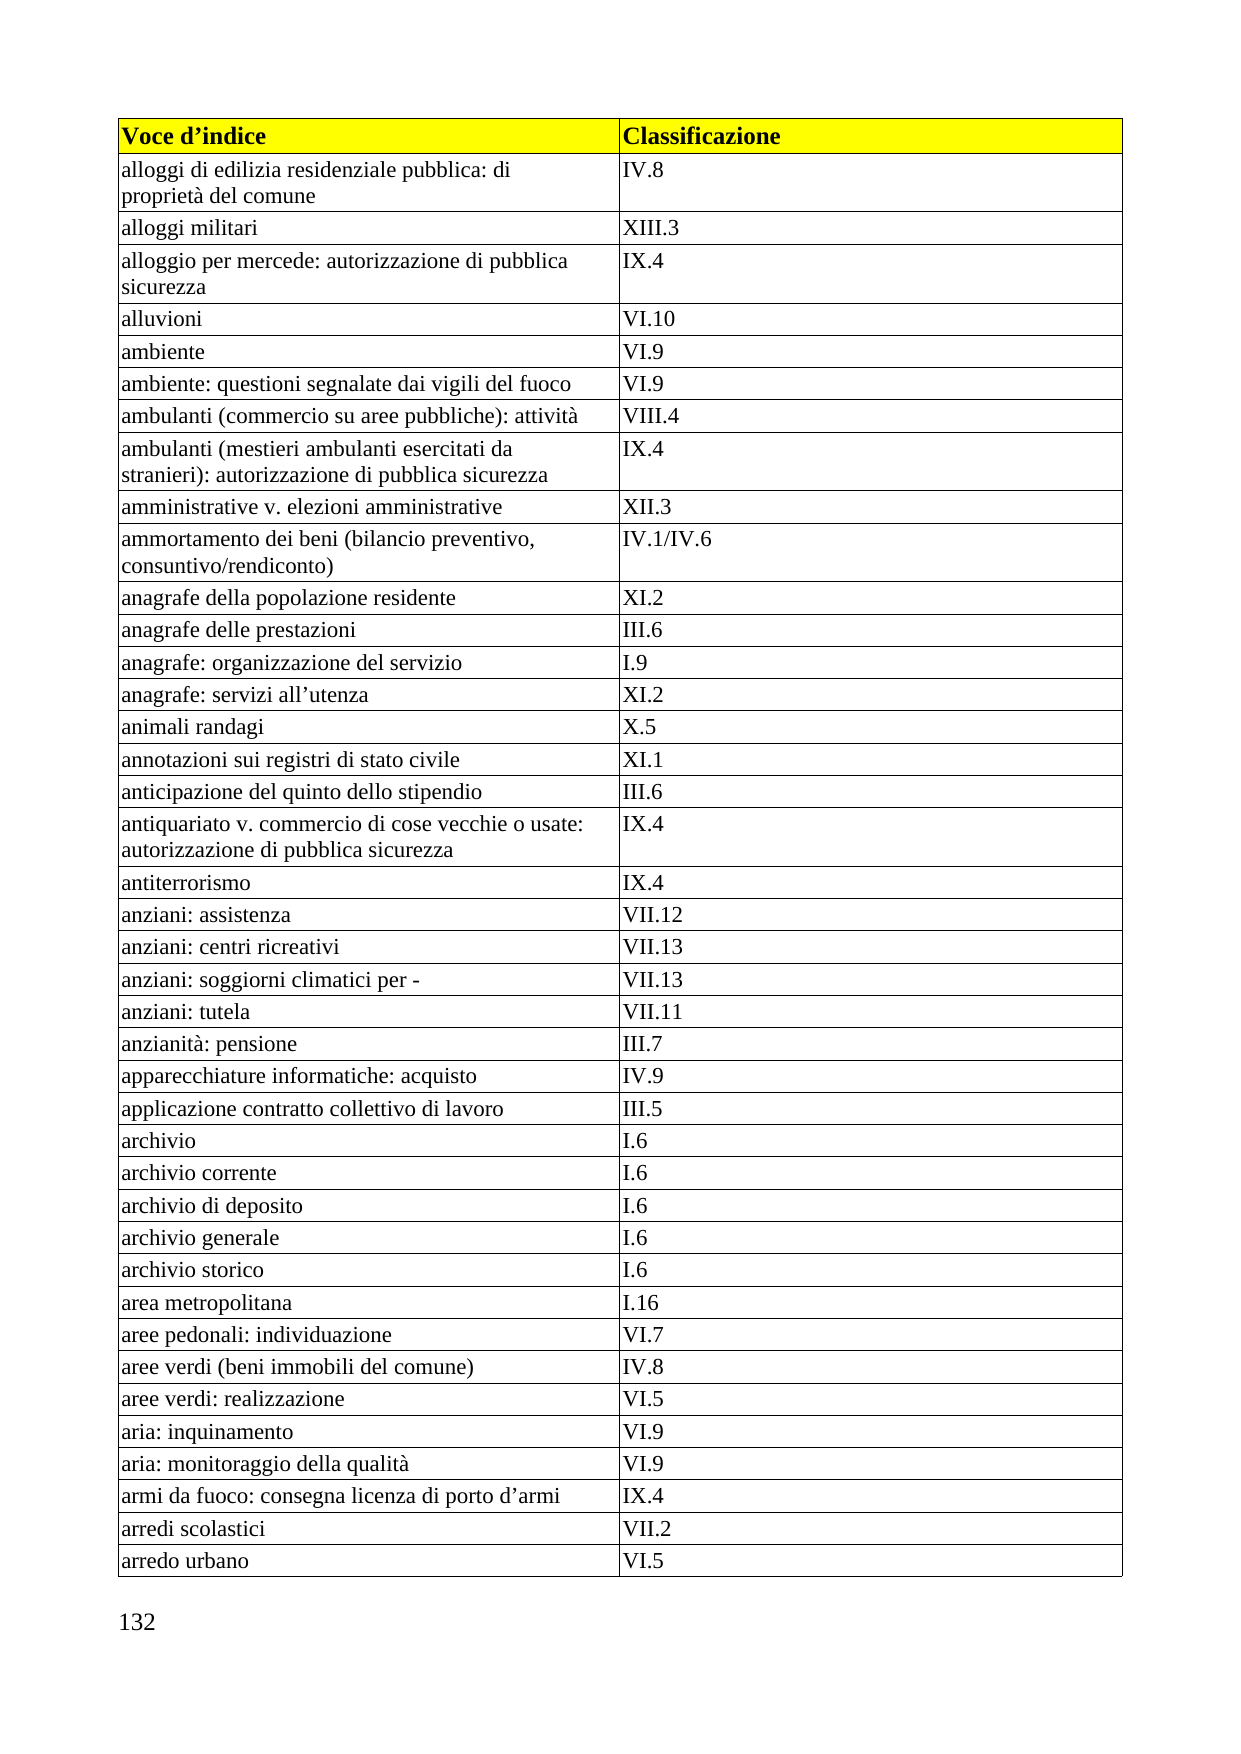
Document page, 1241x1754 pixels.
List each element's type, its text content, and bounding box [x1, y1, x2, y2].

table_cell IX.4 [620, 1480, 1122, 1512]
table_cell I.6 [620, 1222, 1122, 1253]
table_cell III.6 [620, 776, 1122, 807]
table_cell antiterrorismo [119, 867, 619, 898]
table_cell IX.4 [620, 245, 1122, 302]
table_cell alloggi di edilizia residenziale pubblica: di proprietà del comune [119, 154, 619, 211]
table_cell VI.9 [620, 368, 1122, 399]
table_cell antiquariato v. commercio di cose vecchie o usate: autorizzazione di pubblica sicurezza [119, 808, 619, 866]
table_cell alluvioni [119, 304, 619, 335]
table_cell III.6 [620, 615, 1122, 646]
table_cell ambiente: questioni segnalate dai vigili del fuoco [119, 368, 619, 399]
table_cell amministrative v. elezioni amministrative [119, 491, 619, 522]
table_cell ambiente [119, 336, 619, 367]
table_cell anziani: centri ricreativi [119, 931, 619, 963]
table_cell VI.5 [620, 1545, 1122, 1576]
table_cell arredi scolastici [119, 1513, 619, 1544]
table_cell archivio storico [119, 1254, 619, 1286]
table_cell X.5 [620, 711, 1122, 743]
table_cell IV.9 [620, 1061, 1122, 1092]
table_cell archivio [119, 1125, 619, 1156]
table_cell anagrafe: servizi all’utenza [119, 679, 619, 710]
table_cell aria: inquinamento [119, 1416, 619, 1447]
table_cell XI.2 [620, 679, 1122, 710]
table_cell IV.1/IV.6 [620, 524, 1122, 581]
table_cell I.6 [620, 1125, 1122, 1156]
table_cell anticipazione del quinto dello stipendio [119, 776, 619, 807]
table_cell VII.13 [620, 964, 1122, 995]
table_cell I.6 [620, 1254, 1122, 1286]
table_cell VIII.4 [620, 400, 1122, 432]
table_cell VII.13 [620, 931, 1122, 963]
table_cell VI.9 [620, 1448, 1122, 1479]
table_cell ambulanti (commercio su aree pubbliche): attività [119, 400, 619, 432]
table_cell VI.10 [620, 304, 1122, 335]
table_cell archivio generale [119, 1222, 619, 1253]
table_cell III.5 [620, 1093, 1122, 1124]
table_cell VI.7 [620, 1319, 1122, 1350]
table_cell I.6 [620, 1157, 1122, 1189]
table_cell I.16 [620, 1287, 1122, 1318]
table_cell IV.8 [620, 154, 1122, 211]
table_cell IV.8 [620, 1351, 1122, 1382]
table_cell IX.4 [620, 808, 1122, 866]
table_cell ammortamento dei beni (bilancio preventivo, consuntivo/rendiconto) [119, 524, 619, 581]
table_cell I.6 [620, 1190, 1122, 1221]
table_cell anagrafe delle prestazioni [119, 615, 619, 646]
table_cell XII.3 [620, 491, 1122, 522]
table_cell area metropolitana [119, 1287, 619, 1318]
table_cell anagrafe: organizzazione del servizio [119, 647, 619, 678]
table_cell XIII.3 [620, 212, 1122, 244]
table_cell VII.12 [620, 899, 1122, 930]
table_cell arredo urbano [119, 1545, 619, 1576]
table_header Classificazione [620, 119, 1122, 153]
table_cell VI.9 [620, 336, 1122, 367]
table_cell VI.5 [620, 1384, 1122, 1415]
table_cell ambulanti (mestieri ambulanti esercitati da stranieri): autorizzazione di pubblica sicurezza [119, 433, 619, 490]
table_cell armi da fuoco: consegna licenza di porto d’armi [119, 1480, 619, 1512]
table_cell aria: monitoraggio della qualità [119, 1448, 619, 1479]
table_cell animali randagi [119, 711, 619, 743]
table_cell VII.2 [620, 1513, 1122, 1544]
table_cell aree pedonali: individuazione [119, 1319, 619, 1350]
table_cell applicazione contratto collettivo di lavoro [119, 1093, 619, 1124]
table_cell VII.11 [620, 996, 1122, 1027]
table_cell IX.4 [620, 433, 1122, 490]
table_cell anziani: tutela [119, 996, 619, 1027]
table_cell XI.1 [620, 744, 1122, 775]
table_cell VI.9 [620, 1416, 1122, 1447]
table_cell I.9 [620, 647, 1122, 678]
table_cell IX.4 [620, 867, 1122, 898]
table_cell aree verdi: realizzazione [119, 1384, 619, 1415]
table_cell anziani: assistenza [119, 899, 619, 930]
table_cell III.7 [620, 1028, 1122, 1059]
table_header Voce d’indice [119, 119, 619, 153]
table_cell annotazioni sui registri di stato civile [119, 744, 619, 775]
table_cell archivio di deposito [119, 1190, 619, 1221]
table_cell anagrafe della popolazione residente [119, 582, 619, 613]
table_cell XI.2 [620, 582, 1122, 613]
table_cell anziani: soggiorni climatici per - [119, 964, 619, 995]
table_cell archivio corrente [119, 1157, 619, 1189]
table_cell alloggi militari [119, 212, 619, 244]
table_cell alloggio per mercede: autorizzazione di pubblica sicurezza [119, 245, 619, 302]
table_cell apparecchiature informatiche: acquisto [119, 1061, 619, 1092]
table_cell aree verdi (beni immobili del comune) [119, 1351, 619, 1382]
table_cell anzianità: pensione [119, 1028, 619, 1059]
